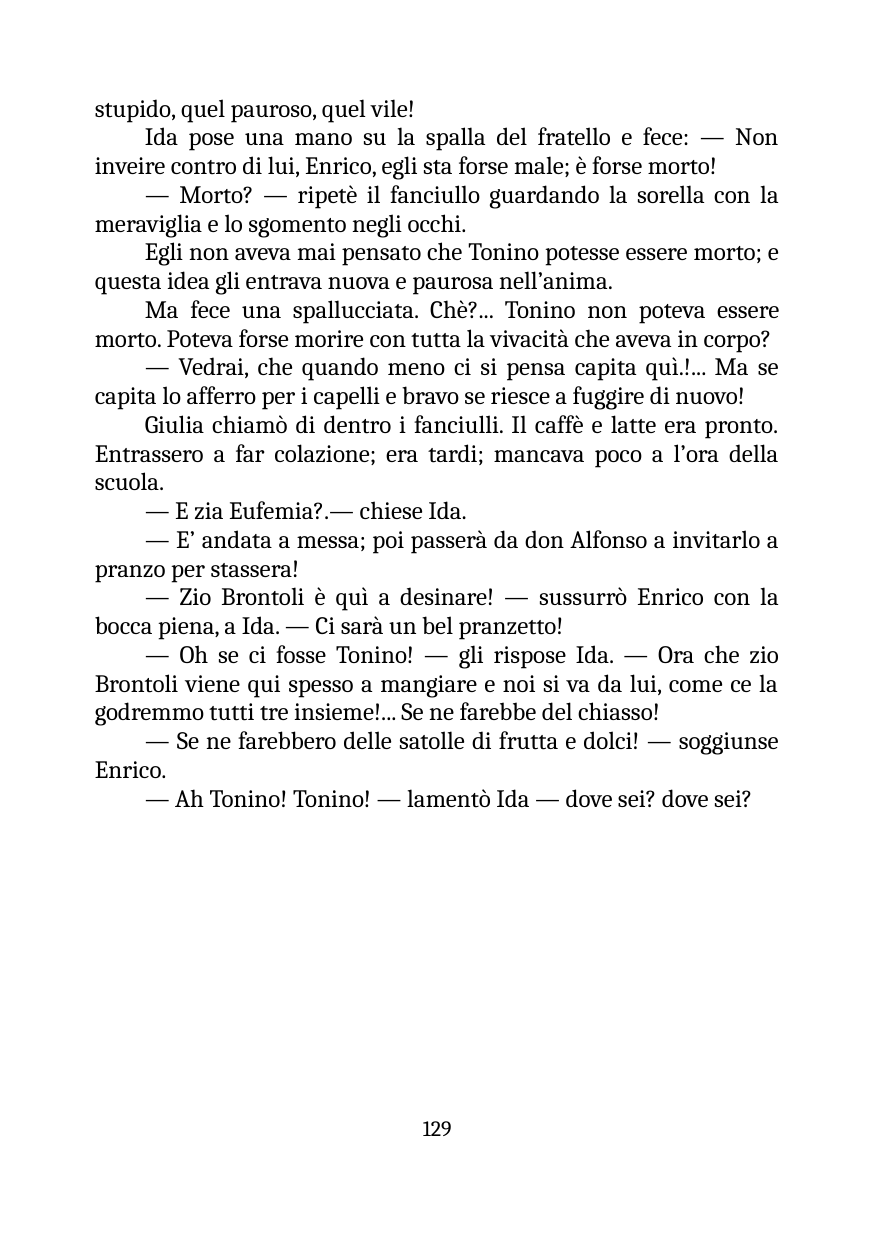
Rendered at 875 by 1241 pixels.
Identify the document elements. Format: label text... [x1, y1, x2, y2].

text — Vedrai, che quando meno ci si pensa capita quì.!... Ma se capita lo afferro per i capelli e bravo se riesce a fuggire di nuovo! [94, 353, 779, 411]
text — Se ne farebbero delle satolle di frutta e dolci! — soggiunse Enrico. [94, 727, 779, 784]
text stupido, quel pauroso, quel vile! [94, 94, 779, 123]
text — E’ andata a messa; poi passerà da don Alfonso a invitarlo a pranzo per stassera! [94, 526, 779, 583]
text Ida pose una mano su la spalla del fratello e fece: — Non inveire contro di lui, Enrico, egli sta forse male; è forse morto! [94, 123, 779, 181]
text Giulia chiamò di dentro i fanciulli. Il caffè e latte era pronto. Entrassero a far colazione; era tardi; mancava poco a l’ora della scuola. [94, 411, 779, 497]
text Ma fece una spallucciata. Chè?... Tonino non poteva essere morto. Poteva forse morire con tutta la vivacità che aveva in corpo? [94, 296, 779, 353]
text — Oh se ci fosse Tonino! — gli rispose Ida. — Ora che zio Brontoli viene qui spesso a mangiare e noi si va da lui, come ce la godremmo tutti tre insieme!... Se ne farebbe del chiasso! [94, 641, 779, 727]
text — Zio Brontoli è quì a desinare! — sussurrò Enrico con la bocca piena, a Ida. — Ci sarà un bel pranzetto! [94, 583, 779, 641]
text — E zia Eufemia?.— chiese Ida. [94, 497, 779, 526]
text — Morto? — ripetè il fanciullo guardando la sorella con la meraviglia e lo sgomento negli occhi. [94, 181, 779, 238]
text — Ah Tonino! Tonino! — lamentò Ida — dove sei? dove sei? [94, 784, 779, 813]
text Egli non aveva mai pensato che Tonino potesse essere morto; e questa idea gli entrava nuova e paurosa nell’anima. [94, 238, 779, 296]
